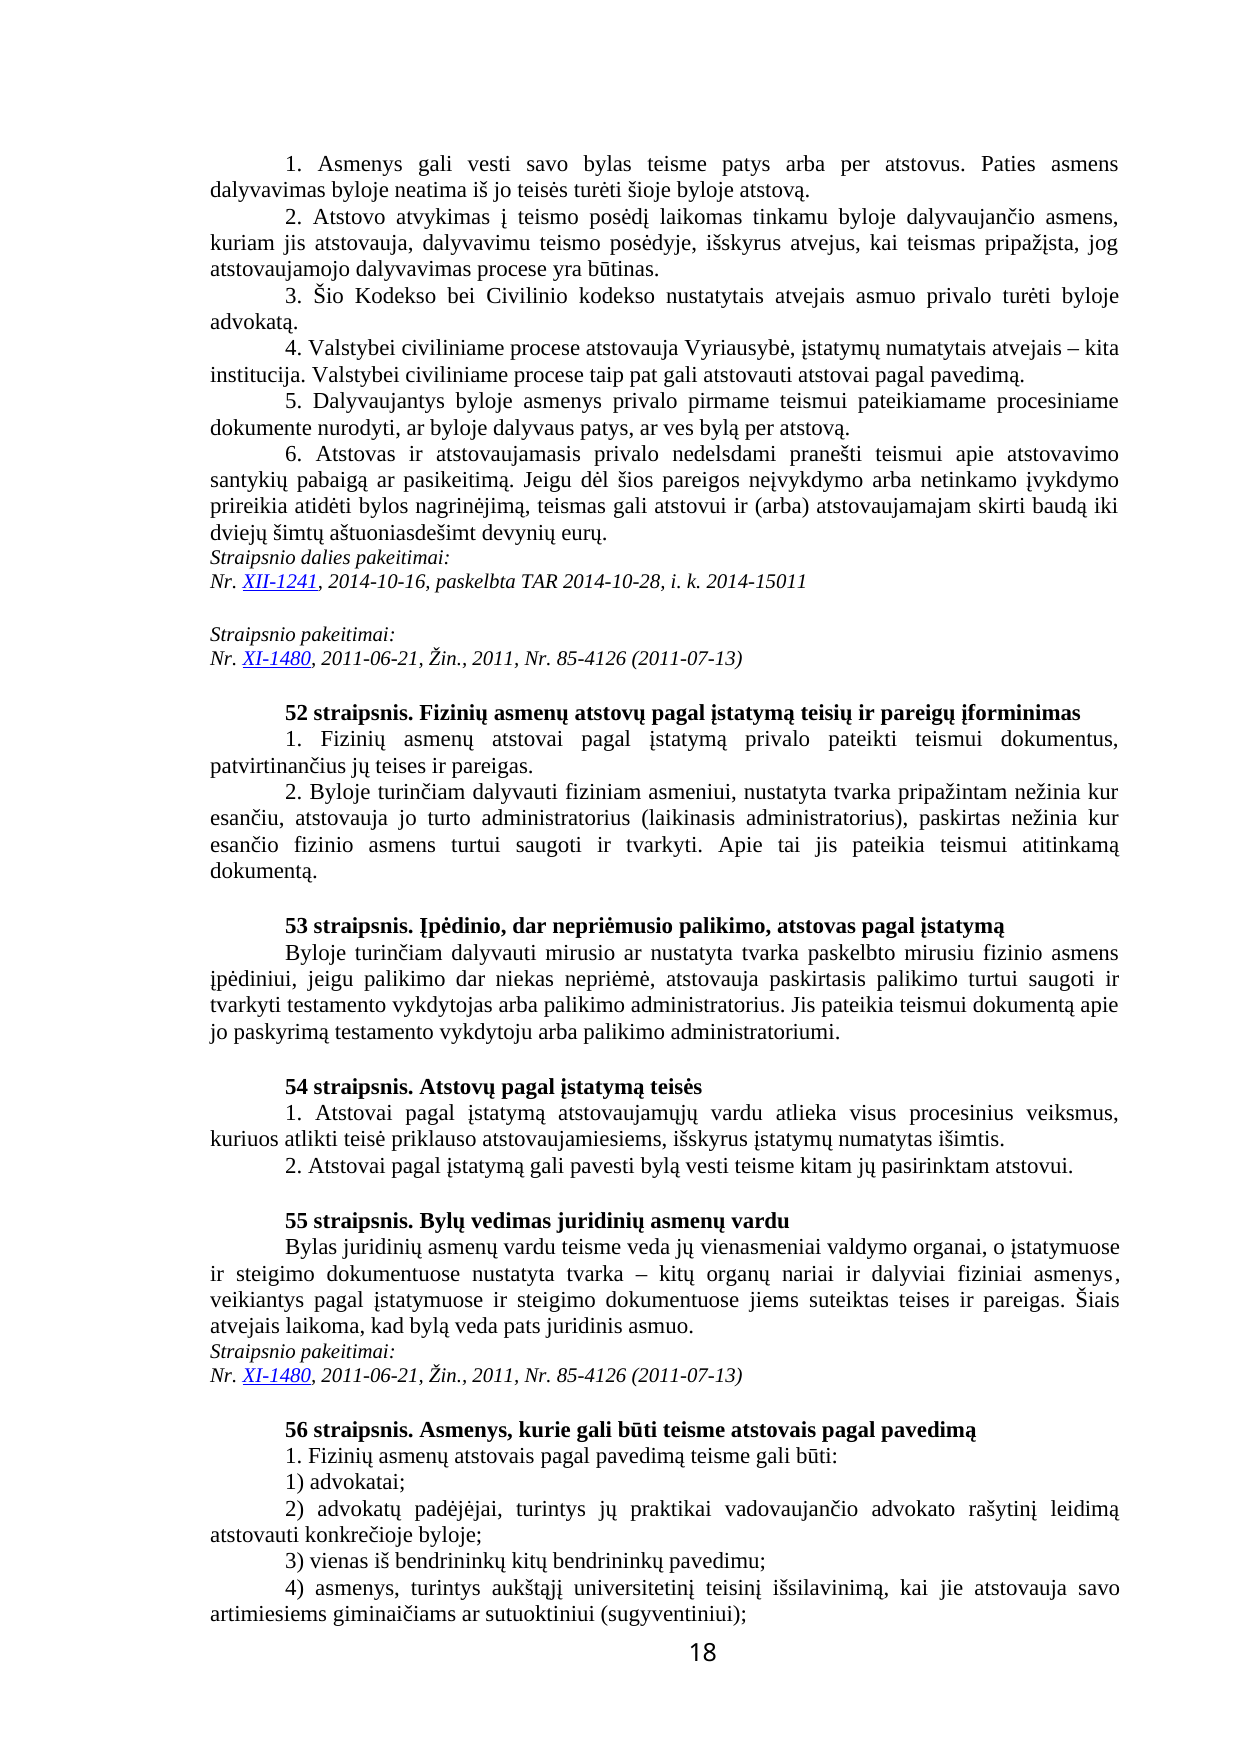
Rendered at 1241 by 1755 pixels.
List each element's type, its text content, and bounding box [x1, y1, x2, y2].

text Nr. XI-1480, 2011-06-21, Žin., 2011, Nr. 85-4126 (2011-07-13) [210, 1363, 1120, 1387]
text Nr. XII-1241, 2014-10-16, paskelbta TAR 2014-10-28, i. k. 2014-15011 [210, 569, 1120, 593]
text 1. Fizinių asmenų atstovais pagal pavedimą teisme gali būti: [210, 1442, 1120, 1468]
text 6. Atstovas ir atstovaujamasis privalo nedelsdami pranešti teismui apie atstovavimo santykių pabaigą ar pasikeitimą. Jeigu dėl šios pareigos neįvykdymo arba netinkamo įvykdymo prireikia atidėti bylos nagrinėjimą, teismas gali atstovui ir (arba) atstovaujamajam skirti baudą iki dviejų šimtų aštuoniasdešimt devynių eurų. [210, 440, 1120, 545]
text 53 straipsnis. Įpėdinio, dar nepriėmusio palikimo, atstovas pagal įstatymą [210, 912, 1120, 939]
text 2. Atstovai pagal įstatymą gali pavesti bylą vesti teisme kitam jų pasirinktam atstovui. [210, 1152, 1120, 1178]
text 2) advokatų padėjėjai, turintys jų praktikai vadovaujančio advokato rašytinį leidimą atstovauti konkrečioje byloje; [210, 1495, 1120, 1547]
text Straipsnio dalies pakeitimai: [210, 545, 1120, 569]
text 54 straipsnis. Atstovų pagal įstatymą teisės [210, 1073, 1120, 1099]
text 3. Šio Kodekso bei Civilinio kodekso nustatytais atvejais asmuo privalo turėti byloje advokatą. [210, 282, 1120, 334]
text 4. Valstybei civiliniame procese atstovauja Vyriausybė, įstatymų numatytais atvejais – kita institucija. Valstybei civiliniame procese taip pat gali atstovauti atstovai pagal pavedimą. [210, 334, 1120, 387]
text 1. Asmenys gali vesti savo bylas teisme patys arba per atstovus. Paties asmens dalyvavimas byloje neatima iš jo teisės turėti šioje byloje atstovą. [210, 150, 1120, 203]
text 1. Atstovai pagal įstatymą atstovaujamųjų vardu atlieka visus procesinius veiksmus, kuriuos atlikti teisė priklauso atstovaujamiesiems, išskyrus įstatymų numatytas išimtis. [210, 1099, 1120, 1152]
text 2. Byloje turinčiam dalyvauti fiziniam asmeniui, nustatyta tvarka pripažintam nežinia kur esančiu, atstovauja jo turto administratorius (laikinasis administratorius), paskirtas nežinia kur esančio fizinio asmens turtui saugoti ir tvarkyti. Apie tai jis pateikia teismui atitinkamą dokumentą. [210, 778, 1120, 883]
text 4) asmenys, turintys aukštąjį universitetinį teisinį išsilavinimą, kai jie atstovauja savo artimiesiems giminaičiams ar sutuoktiniui (sugyventiniui); [210, 1574, 1120, 1626]
text 1. Fizinių asmenų atstovai pagal įstatymą privalo pateikti teismui dokumentus, patvirtinančius jų teises ir pareigas. [210, 725, 1120, 778]
text 3) vienas iš bendrininkų kitų bendrininkų pavedimu; [210, 1547, 1120, 1574]
text 52 straipsnis. Fizinių asmenų atstovų pagal įstatymą teisių ir pareigų įforminimas [285, 699, 1120, 725]
text Nr. XI-1480, 2011-06-21, Žin., 2011, Nr. 85-4126 (2011-07-13) [210, 646, 1120, 670]
text 55 straipsnis. Bylų vedimas juridinių asmenų vardu [210, 1207, 1120, 1233]
text Straipsnio pakeitimai: [210, 1339, 1120, 1363]
text Bylas juridinių asmenų vardu teisme veda jų vienasmeniai valdymo organai, o įstatymuose ir steigimo dokumentuose nustatyta tvarka – kitų organų nariai ir dalyviai fiziniai asmenys, veikiantys pagal įstatymuose ir steigimo dokumentuose jiems suteiktas teises ir pareigas. Šiais atvejais laikoma, kad bylą veda pats juridinis asmuo. [210, 1233, 1120, 1339]
text 1) advokatai; [210, 1468, 1120, 1495]
text 5. Dalyvaujantys byloje asmenys privalo pirmame teismui pateikiamame procesiniame dokumente nurodyti, ar byloje dalyvaus patys, ar ves bylą per atstovą. [210, 387, 1120, 440]
text Straipsnio pakeitimai: [210, 622, 1120, 646]
text 2. Atstovo atvykimas į teismo posėdį laikomas tinkamu byloje dalyvaujančio asmens, kuriam jis atstovauja, dalyvavimu teismo posėdyje, išskyrus atvejus, kai teismas pripažįsta, jog atstovaujamojo dalyvavimas procese yra būtinas. [210, 203, 1120, 282]
text 56 straipsnis. Asmenys, kurie gali būti teisme atstovais pagal pavedimą [210, 1416, 1120, 1442]
text Byloje turinčiam dalyvauti mirusio ar nustatyta tvarka paskelbto mirusiu fizinio asmens įpėdiniui, jeigu palikimo dar niekas nepriėmė, atstovauja paskirtasis palikimo turtui saugoti ir tvarkyti testamento vykdytojas arba palikimo administratorius. Jis pateikia teismui dokumentą apie jo paskyrimą testamento vykdytoju arba palikimo administratoriumi. [210, 939, 1120, 1044]
